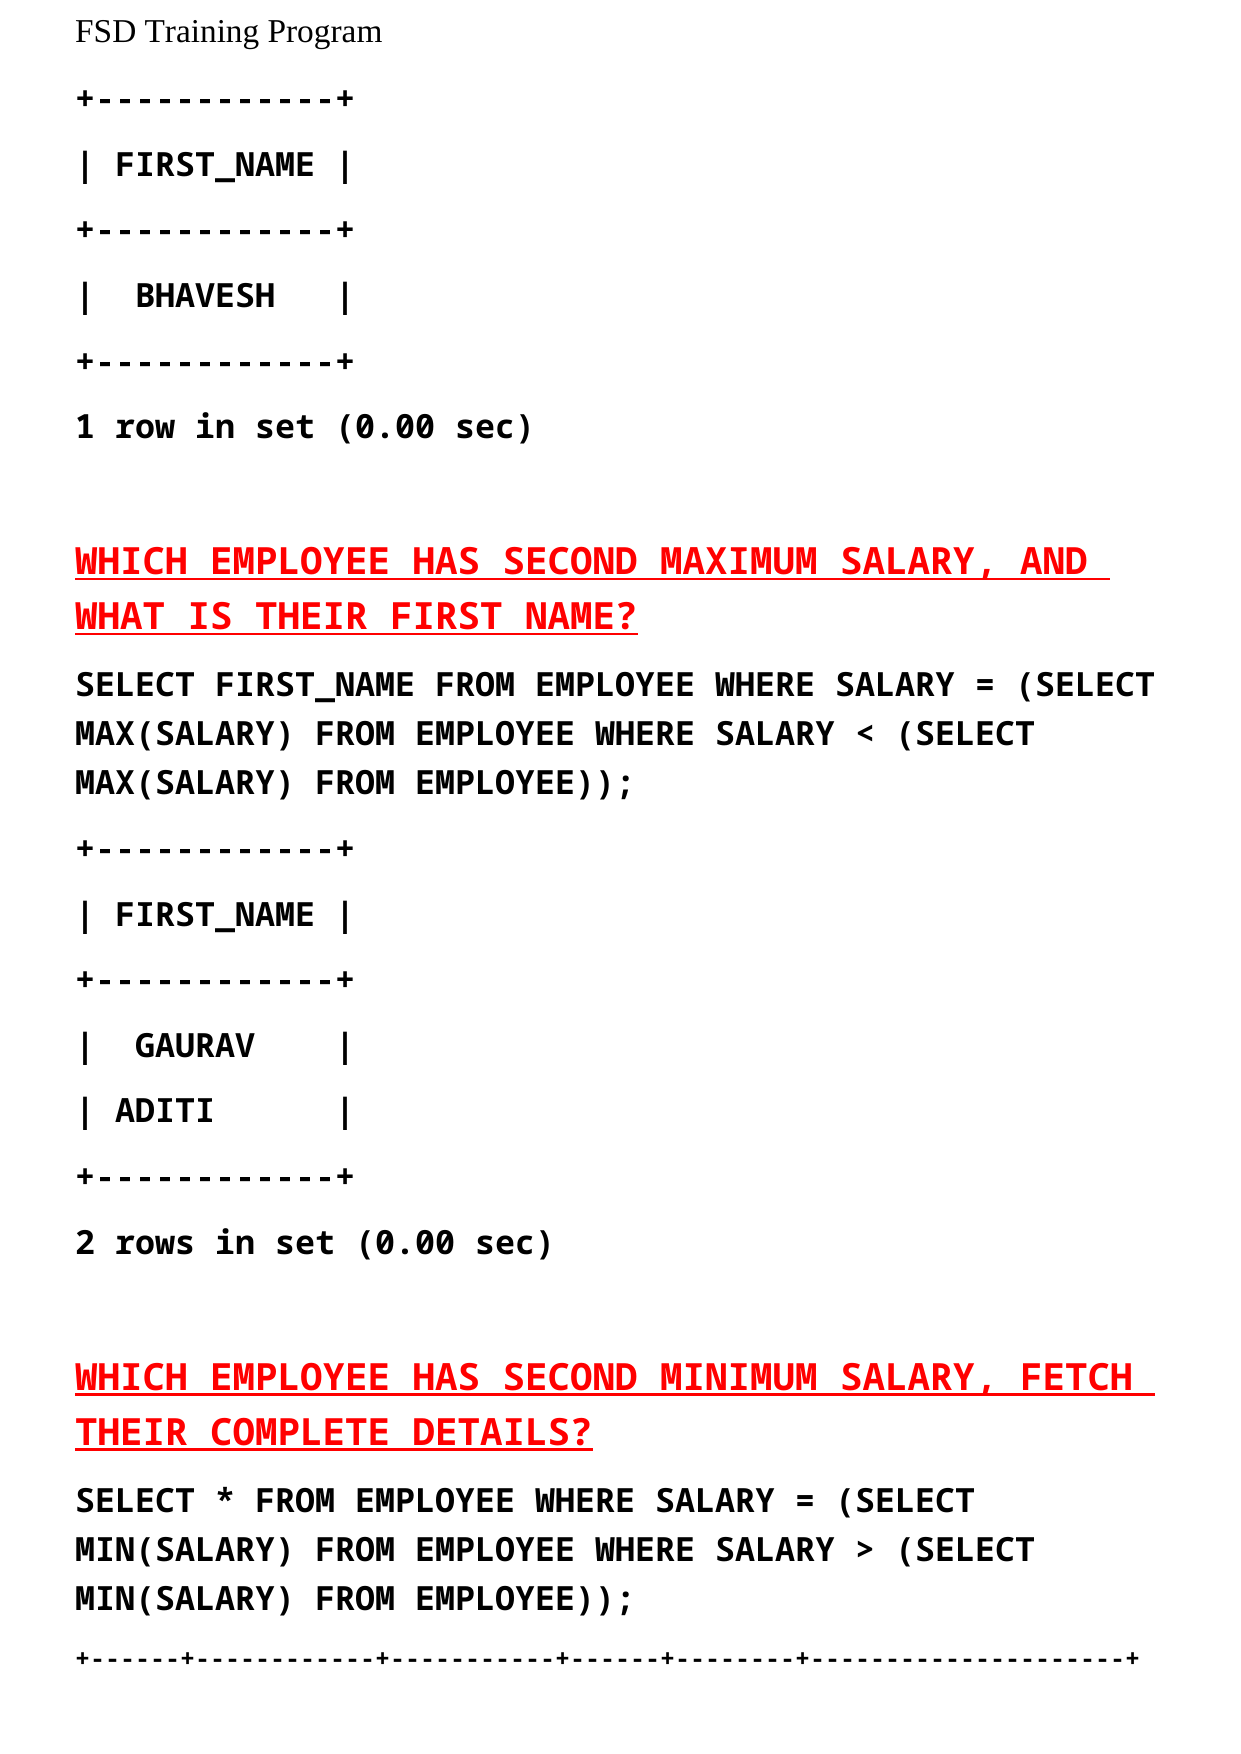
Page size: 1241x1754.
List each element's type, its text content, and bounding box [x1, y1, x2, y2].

text WHICH EMPLOYEE HAS SECOND MINIMUM SALARY, FETCH THEIR COMPLETE DETAILS? [75, 1350, 1165, 1456]
text +------------+ [75, 206, 1165, 252]
text +------------+ [75, 825, 1165, 870]
text +------------+ [75, 75, 1165, 120]
text WHICH EMPLOYEE HAS SECOND MAXIMUM SALARY, AND WHAT IS THEIR FIRST NAME? [75, 534, 1165, 641]
text 1 row in set (0.00 sec) [75, 403, 1165, 448]
text SELECT FIRST_NAME FROM EMPLOYEE WHERE SALARY = (SELECT MAX(SALARY) FROM EMPLOYEE WHERE SALARY < (SELECT MAX(SALARY) FROM EMPLOYEE)); [75, 661, 1165, 804]
text +------------+ [75, 1153, 1165, 1198]
text +------+------------+-----------+------+--------+---------------------+ [75, 1640, 1165, 1674]
text | FIRST_NAME | [75, 141, 1165, 186]
text SELECT * FROM EMPLOYEE WHERE SALARY = (SELECT MIN(SALARY) FROM EMPLOYEE WHERE SALARY > (SELECT MIN(SALARY) FROM EMPLOYEE)); [75, 1477, 1165, 1620]
text +------------+ [75, 337, 1165, 383]
text | BHAVESH | [75, 272, 1165, 317]
text 2 rows in set (0.00 sec) [75, 1218, 1165, 1264]
text | GAURAV | [75, 1022, 1165, 1067]
text | ADITI | [75, 1087, 1165, 1133]
text | FIRST_NAME | [75, 890, 1165, 936]
text +------------+ [75, 956, 1165, 1001]
